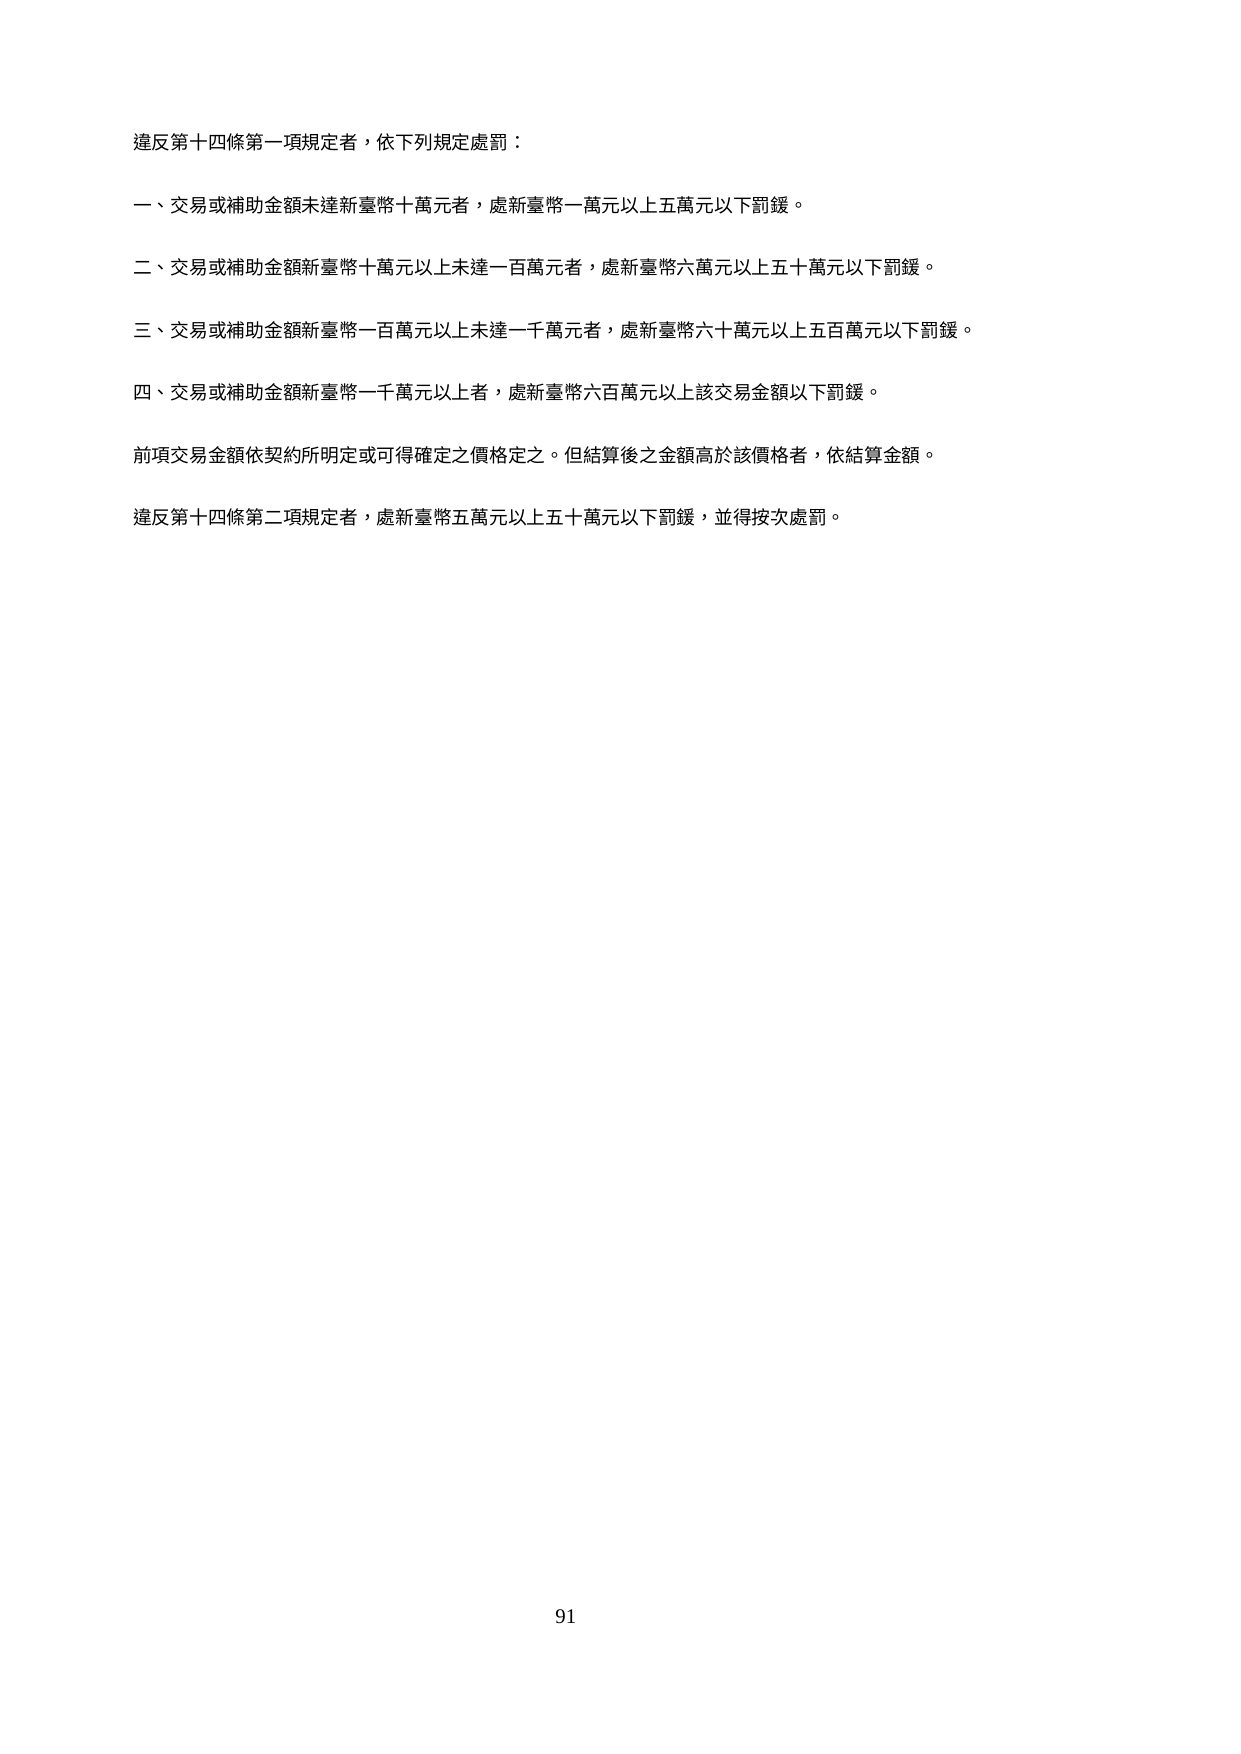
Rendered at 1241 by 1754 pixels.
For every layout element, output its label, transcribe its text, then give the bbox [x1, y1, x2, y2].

text 違反第十四條第一項規定者，依下列規定處罰： [133, 104, 1107, 166]
text 二、交易或補助金額新臺幣十萬元以上未達一百萬元者，處新臺幣六萬元以上五十萬元以下罰鍰。 [133, 229, 1107, 291]
text 違反第十四條第二項規定者，處新臺幣五萬元以上五十萬元以下罰鍰，並得按次處罰。 [133, 479, 1107, 541]
text 四、交易或補助金額新臺幣一千萬元以上者，處新臺幣六百萬元以上該交易金額以下罰鍰。 [133, 354, 1107, 416]
text 一、交易或補助金額未達新臺幣十萬元者，處新臺幣一萬元以上五萬元以下罰鍰。 [133, 166, 1107, 229]
text 三、交易或補助金額新臺幣一百萬元以上未達一千萬元者，處新臺幣六十萬元以上五百萬元以下罰鍰。 [133, 291, 1107, 354]
text 前項交易金額依契約所明定或可得確定之價格定之。但結算後之金額高於該價格者，依結算金額。 [133, 416, 1107, 479]
